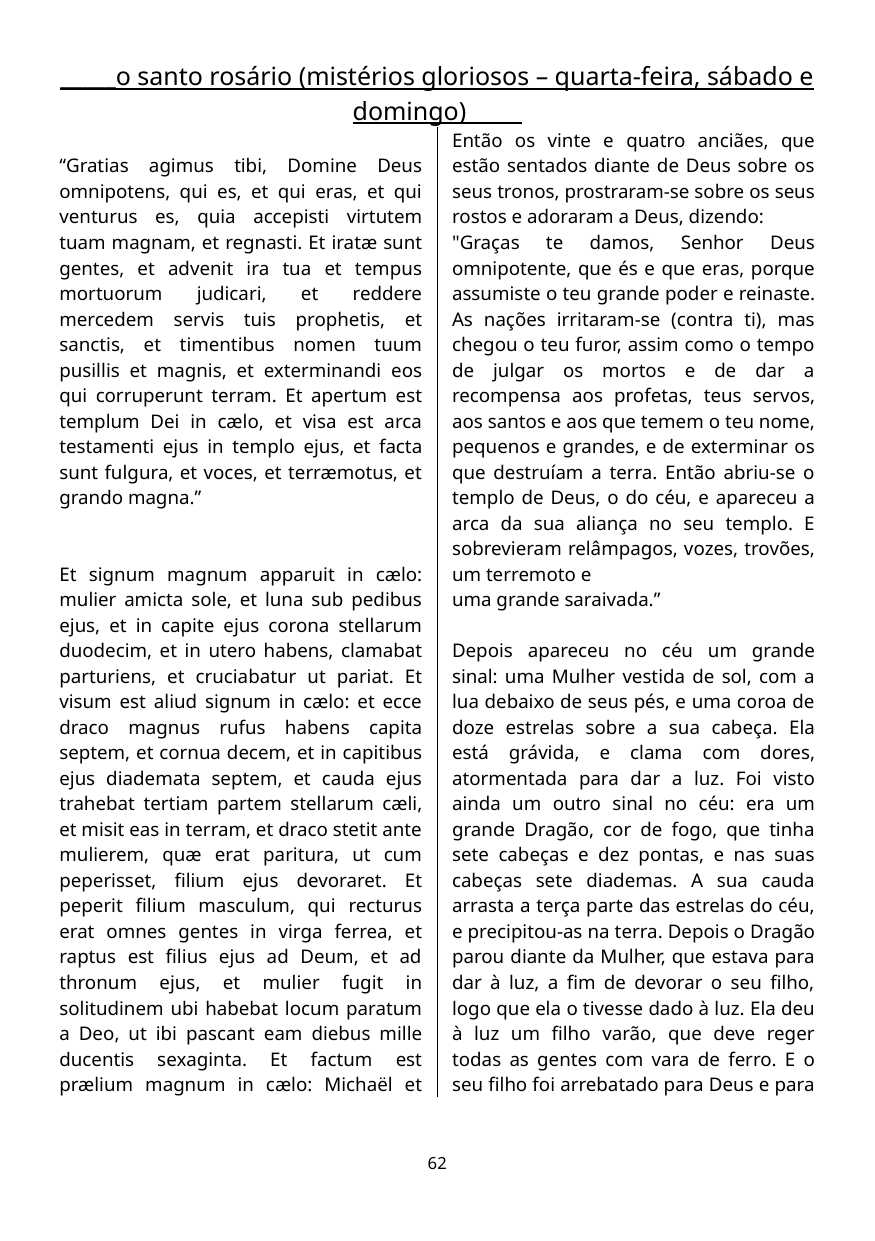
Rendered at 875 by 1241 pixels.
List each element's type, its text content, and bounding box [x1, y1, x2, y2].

table_header Então os vinte e quatro anciães, que estão sentados diante de Deus sobre os seus tronos, prostraram-se sobre os seus rostos e adoraram a Deus, dizendo: "Graças te damos, Senhor Deus omnipotente, que és e que eras, porque assumiste o teu grande poder e reinaste. As nações irritaram-se (contra ti), mas chegou o teu furor, assim como o tempo de julgar os mortos e de dar a recompensa aos profetas, teus servos, aos santos e aos que temem o teu nome, pequenos e grandes, e de exterminar os que destruíam a terra. Então abriu-se o templo de Deus, o do céu, e apareceu a arca da sua aliança no seu templo. E sobrevieram relâmpagos, vozes, trovões, um terremoto e uma grande saraivada.” Depois apareceu no céu um grande sinal: uma Mulher vestida de sol, com a lua debaixo de seus pés, e uma coroa de doze estrelas sobre a sua cabeça. Ela está grávida, e clama com dores, atormentada para dar a luz. Foi visto ainda um outro sinal no céu: era um grande Dragão, cor de fogo, que tinha sete cabeças e dez pontas, e nas suas cabeças sete diademas. A sua cauda arrasta a terça parte das estrelas do céu, e precipitou-as na terra. Depois o Dragão parou diante da Mulher, que estava para dar à luz, a fim de devorar o seu filho, logo que ela o tivesse dado à luz. Ela deu à luz um filho varão, que deve reger todas as gentes com vara de ferro. E o seu filho foi arrebatado para Deus e para [438, 127, 830, 1097]
table_header “Gratias agimus tibi, Domine Deus omnipotens, qui es, et qui eras, et qui venturus es, quia accepisti virtutem tuam magnam, et regnasti. Et iratæ sunt gentes, et advenit ira tua et tempus mortuorum judicari, et reddere mercedem servis tuis prophetis, et sanctis, et timentibus nomen tuum pusillis et magnis, et exterminandi eos qui corruperunt terram. Et apertum est templum Dei in cælo, et visa est arca testamenti ejus in templo ejus, et facta sunt fulgura, et voces, et terræmotus, et grando magna.” Et signum magnum apparuit in cælo: mulier amicta sole, et luna sub pedibus ejus, et in capite ejus corona stellarum duodecim, et in utero habens, clamabat parturiens, et cruciabatur ut pariat. Et visum est aliud signum in cælo: et ecce draco magnus rufus habens capita septem, et cornua decem, et in capitibus ejus diademata septem, et cauda ejus trahebat tertiam partem stellarum cæli, et misit eas in terram, et draco stetit ante mulierem, quæ erat paritura, ut cum peperisset, filium ejus devoraret. Et peperit filium masculum, qui recturus erat omnes gentes in virga ferrea, et raptus est filius ejus ad Deum, et ad thronum ejus, et mulier fugit in solitudinem ubi habebat locum paratum a Deo, ut ibi pascant eam diebus mille ducentis sexaginta. Et factum est prælium magnum in cælo: Michaël et [44, 127, 437, 1097]
